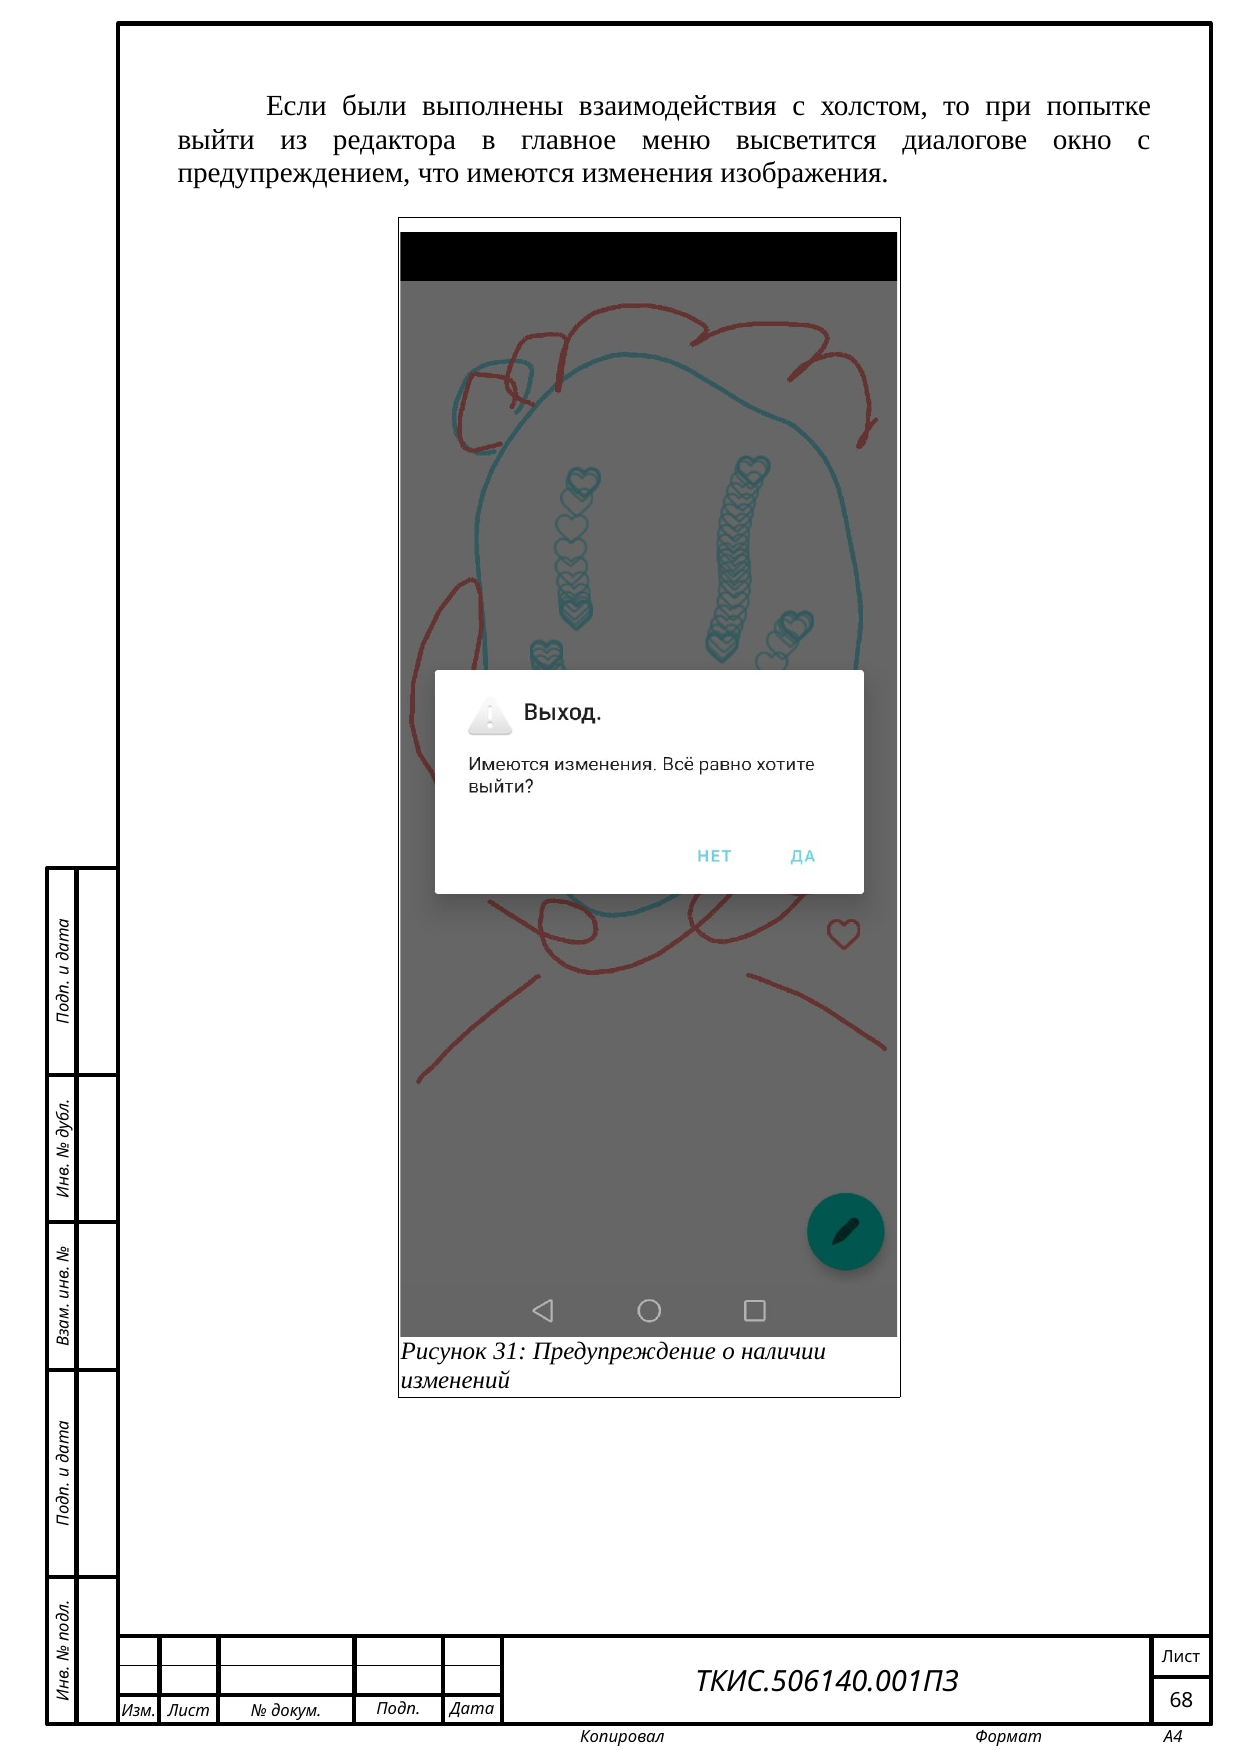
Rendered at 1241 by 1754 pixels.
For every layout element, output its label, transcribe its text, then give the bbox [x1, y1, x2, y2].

text Если были выполнены взаимодействия с холстом, то при попытке выйти из редактора в главное меню высветится диалогове окно с предупреждением, что имеются изменения изображения. [177, 88, 1152, 189]
picture [400, 232, 898, 1337]
text Рисунок 31: Предупреждение о наличии изменений [400, 1337, 897, 1394]
